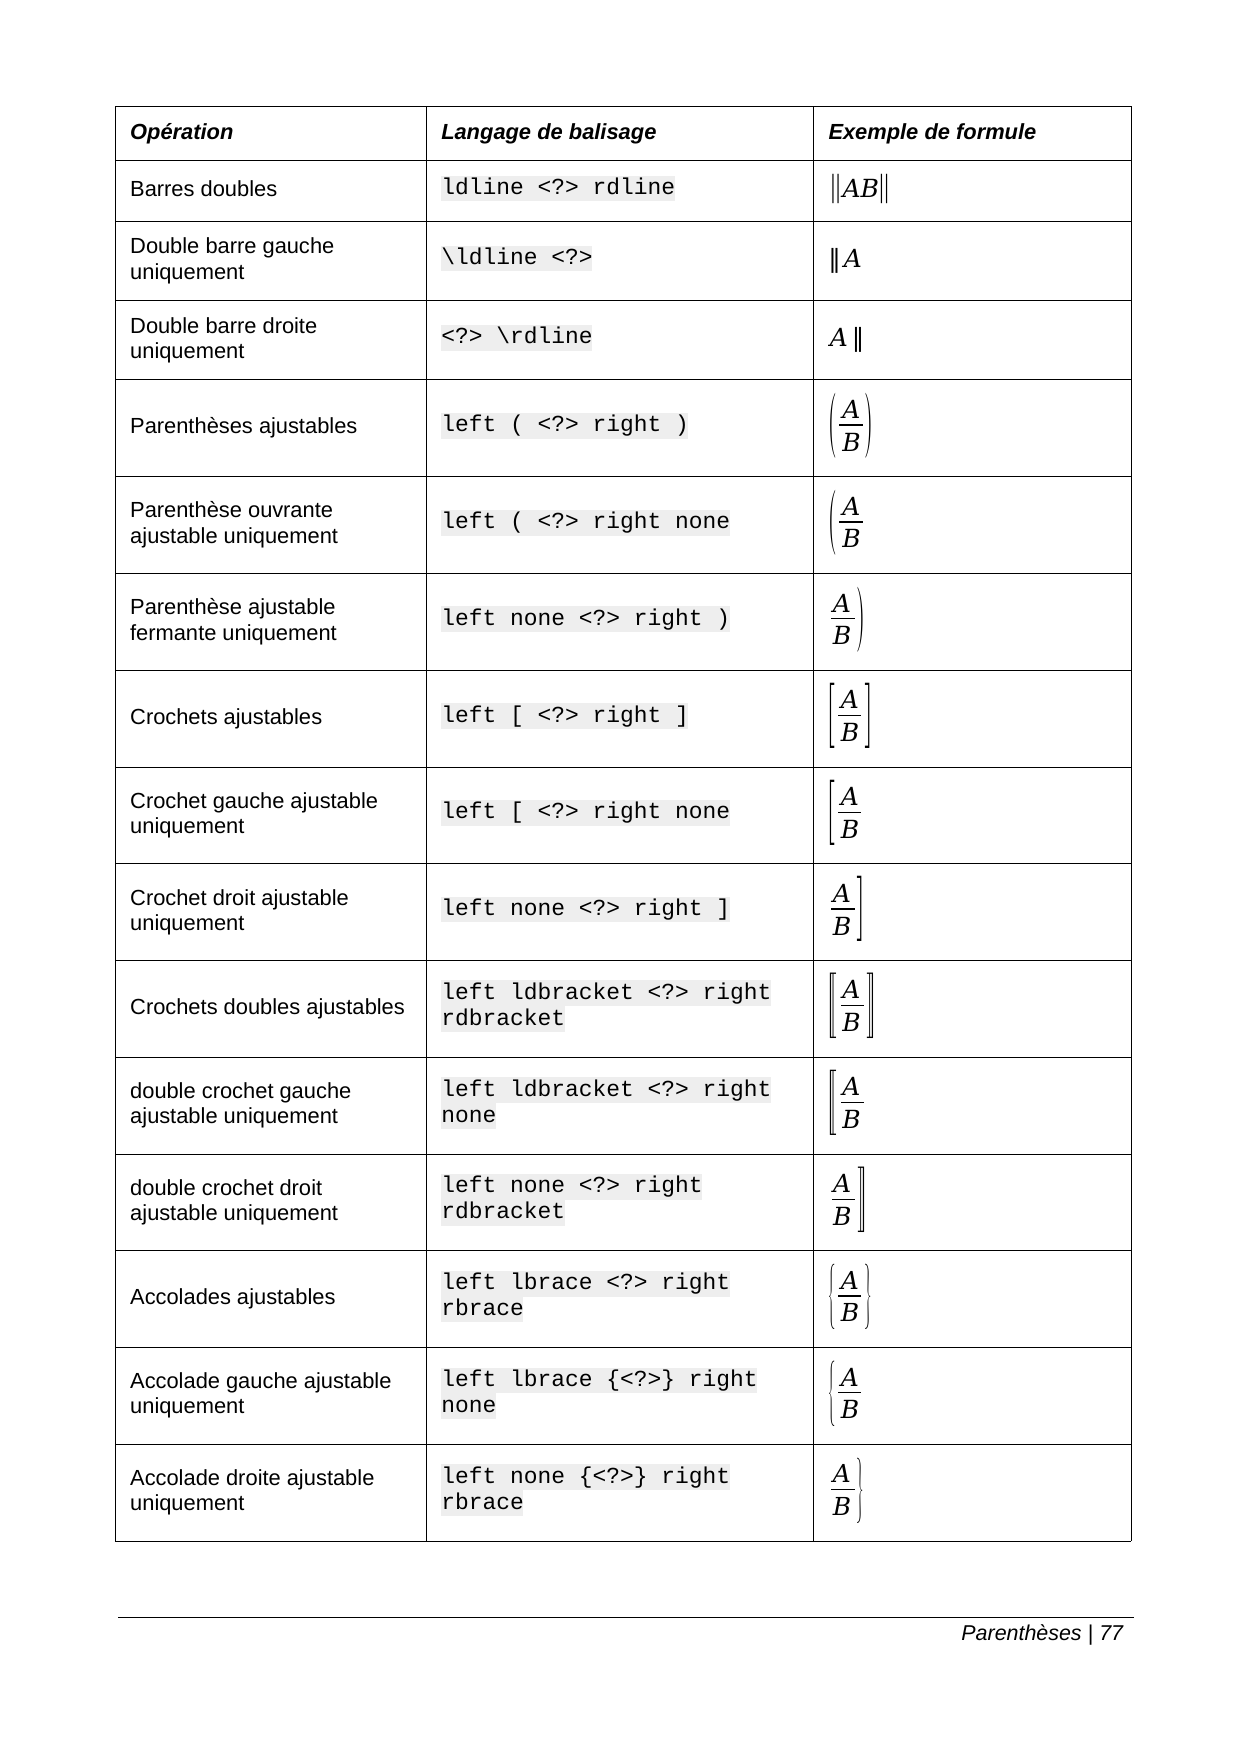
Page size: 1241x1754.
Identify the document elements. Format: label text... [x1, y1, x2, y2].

table_header Langage de balisage [427, 107, 813, 160]
table_cell left none <?> right ) [427, 574, 813, 670]
table_cell Double barre droite uniquement [116, 301, 426, 379]
table_cell [814, 380, 1131, 476]
table_header Opération [116, 107, 426, 160]
table_cell [814, 1251, 1131, 1347]
table_cell [814, 1155, 1131, 1250]
table_cell left [ <?> right ] [427, 671, 813, 767]
table_cell [814, 161, 1131, 221]
table_header Exemple de formule [814, 107, 1131, 160]
table_cell left [ <?> right none [427, 768, 813, 863]
table_cell left ( <?> right ) [427, 380, 813, 476]
table_cell Double barre gauche uniquement [116, 222, 426, 300]
table_cell [814, 768, 1131, 863]
table_cell left none <?> right ] [427, 864, 813, 960]
table_cell [814, 222, 1131, 300]
table_cell [814, 1348, 1131, 1444]
table_cell left ( <?> right none [427, 477, 813, 573]
table_cell Parenthèses ajustables [116, 380, 426, 476]
table_cell [814, 671, 1131, 767]
table_cell double crochet droit ajustable uniquement [116, 1155, 426, 1250]
table_cell Accolade droite ajustable uniquement [116, 1445, 426, 1541]
table_cell left ldbracket <?> right rdbracket [427, 961, 813, 1057]
table_cell [814, 477, 1131, 573]
table_cell [814, 1058, 1131, 1153]
table_cell [814, 864, 1131, 960]
table_cell \ldline <?> [427, 222, 813, 300]
table_cell left none {<?>} right rbrace [427, 1445, 813, 1541]
table_cell [814, 301, 1131, 379]
table_cell Accolades ajustables [116, 1251, 426, 1347]
table_cell Barres doubles [116, 161, 426, 221]
table_cell Crochet droit ajustable uniquement [116, 864, 426, 960]
table_cell Crochets doubles ajustables [116, 961, 426, 1057]
table_cell Crochet gauche ajustable uniquement [116, 768, 426, 863]
table_cell [814, 961, 1131, 1057]
table_cell [814, 1445, 1131, 1541]
table_cell Parenthèse ajustable fermante uniquement [116, 574, 426, 670]
table_cell left ldbracket <?> right none [427, 1058, 813, 1153]
table_cell [814, 574, 1131, 670]
table_cell ldline <?> rdline [427, 161, 813, 221]
table_cell left lbrace <?> right rbrace [427, 1251, 813, 1347]
table_cell left lbrace {<?>} right none [427, 1348, 813, 1444]
table_cell left none <?> right rdbracket [427, 1155, 813, 1250]
table_cell Crochets ajustables [116, 671, 426, 767]
table_cell double crochet gauche ajustable uniquement [116, 1058, 426, 1153]
table_cell Accolade gauche ajustable uniquement [116, 1348, 426, 1444]
table_cell <?> \rdline [427, 301, 813, 379]
table_cell Parenthèse ouvrante ajustable uniquement [116, 477, 426, 573]
